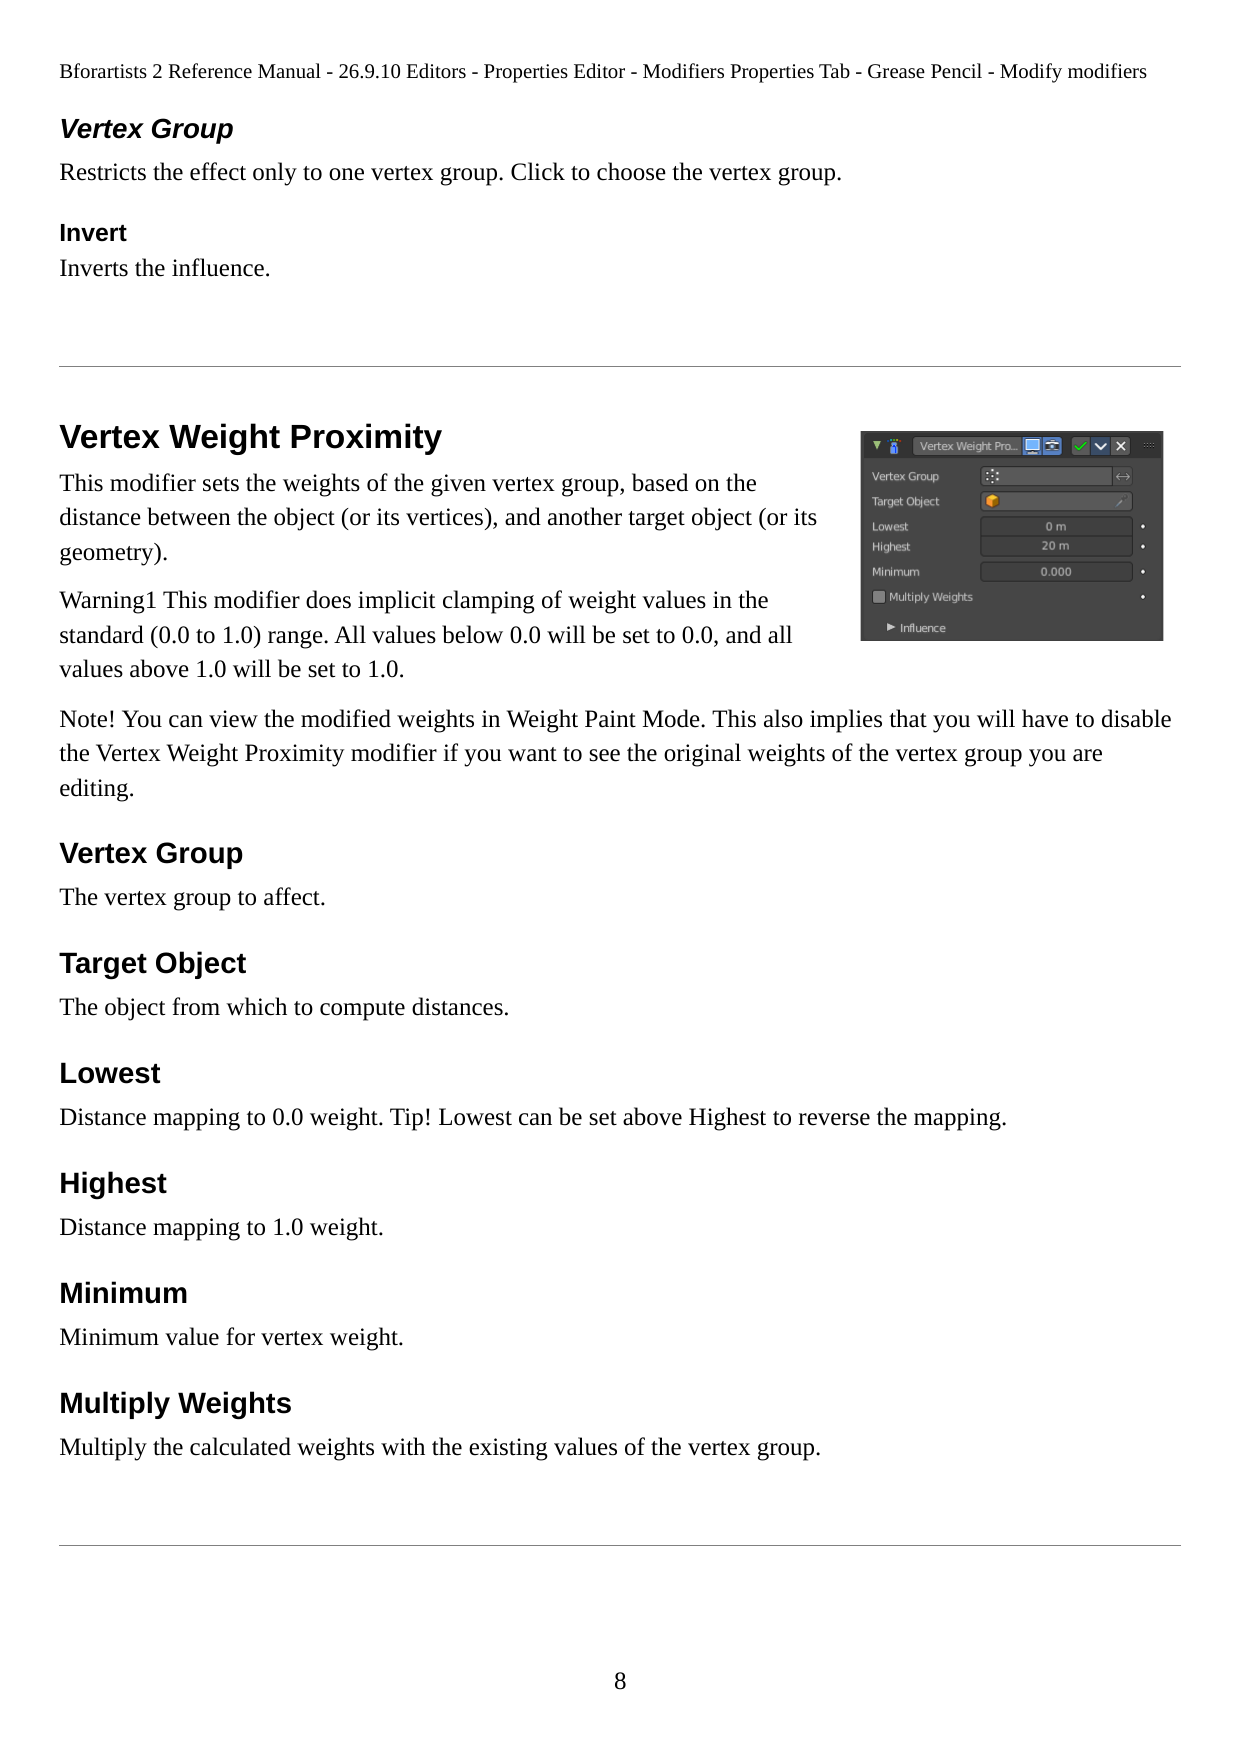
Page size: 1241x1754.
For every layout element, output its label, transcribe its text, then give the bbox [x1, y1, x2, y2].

text Distance mapping to 0.0 weight. Tip! Lowest can be set above Highest to reverse the mapping. [59, 1102, 1181, 1131]
subtitle Highest [59, 1166, 1181, 1200]
subtitle Invert [59, 218, 1181, 247]
text This modifier sets the weights of the given vertex group, based on the distance between the object (or its vertices), and another target object (or its geometry). [59, 468, 860, 565]
text Distance mapping to 1.0 weight. [59, 1212, 1181, 1241]
text Restricts the effect only to one vertex group. Click to choose the vertex group. [59, 157, 1181, 186]
picture [860, 431, 1164, 641]
subtitle Multiply Weights [59, 1386, 1181, 1419]
text The object from which to compute distances. [59, 992, 1181, 1021]
text Inverts the influence. [59, 253, 1181, 282]
subtitle Target Object [59, 946, 1181, 980]
subtitle Vertex Group [59, 113, 1181, 144]
subtitle Lowest [59, 1056, 1181, 1090]
text Warning1 This modifier does implicit clamping of weight values in the standard (0.0 to 1.0) range. All values below 0.0 will be set to 0.0, and all values above 1.0 will be set to 1.0. [59, 586, 1181, 683]
text Note! You can view the modified weights in Weight Paint Mode. This also implies that you will have to disable the Vertex Weight Proximity modifier if you want to see the original weights of the vertex group you are editing. [59, 704, 1181, 801]
text The vertex group to affect. [59, 882, 1181, 911]
subtitle Vertex Group [59, 836, 1181, 870]
subtitle Minimum [59, 1276, 1181, 1309]
text Minimum value for vertex weight. [59, 1322, 1181, 1351]
subtitle Vertex Weight Proximity [59, 416, 1181, 455]
text Multiply the calculated weights with the existing values of the vertex group. [59, 1432, 1181, 1461]
